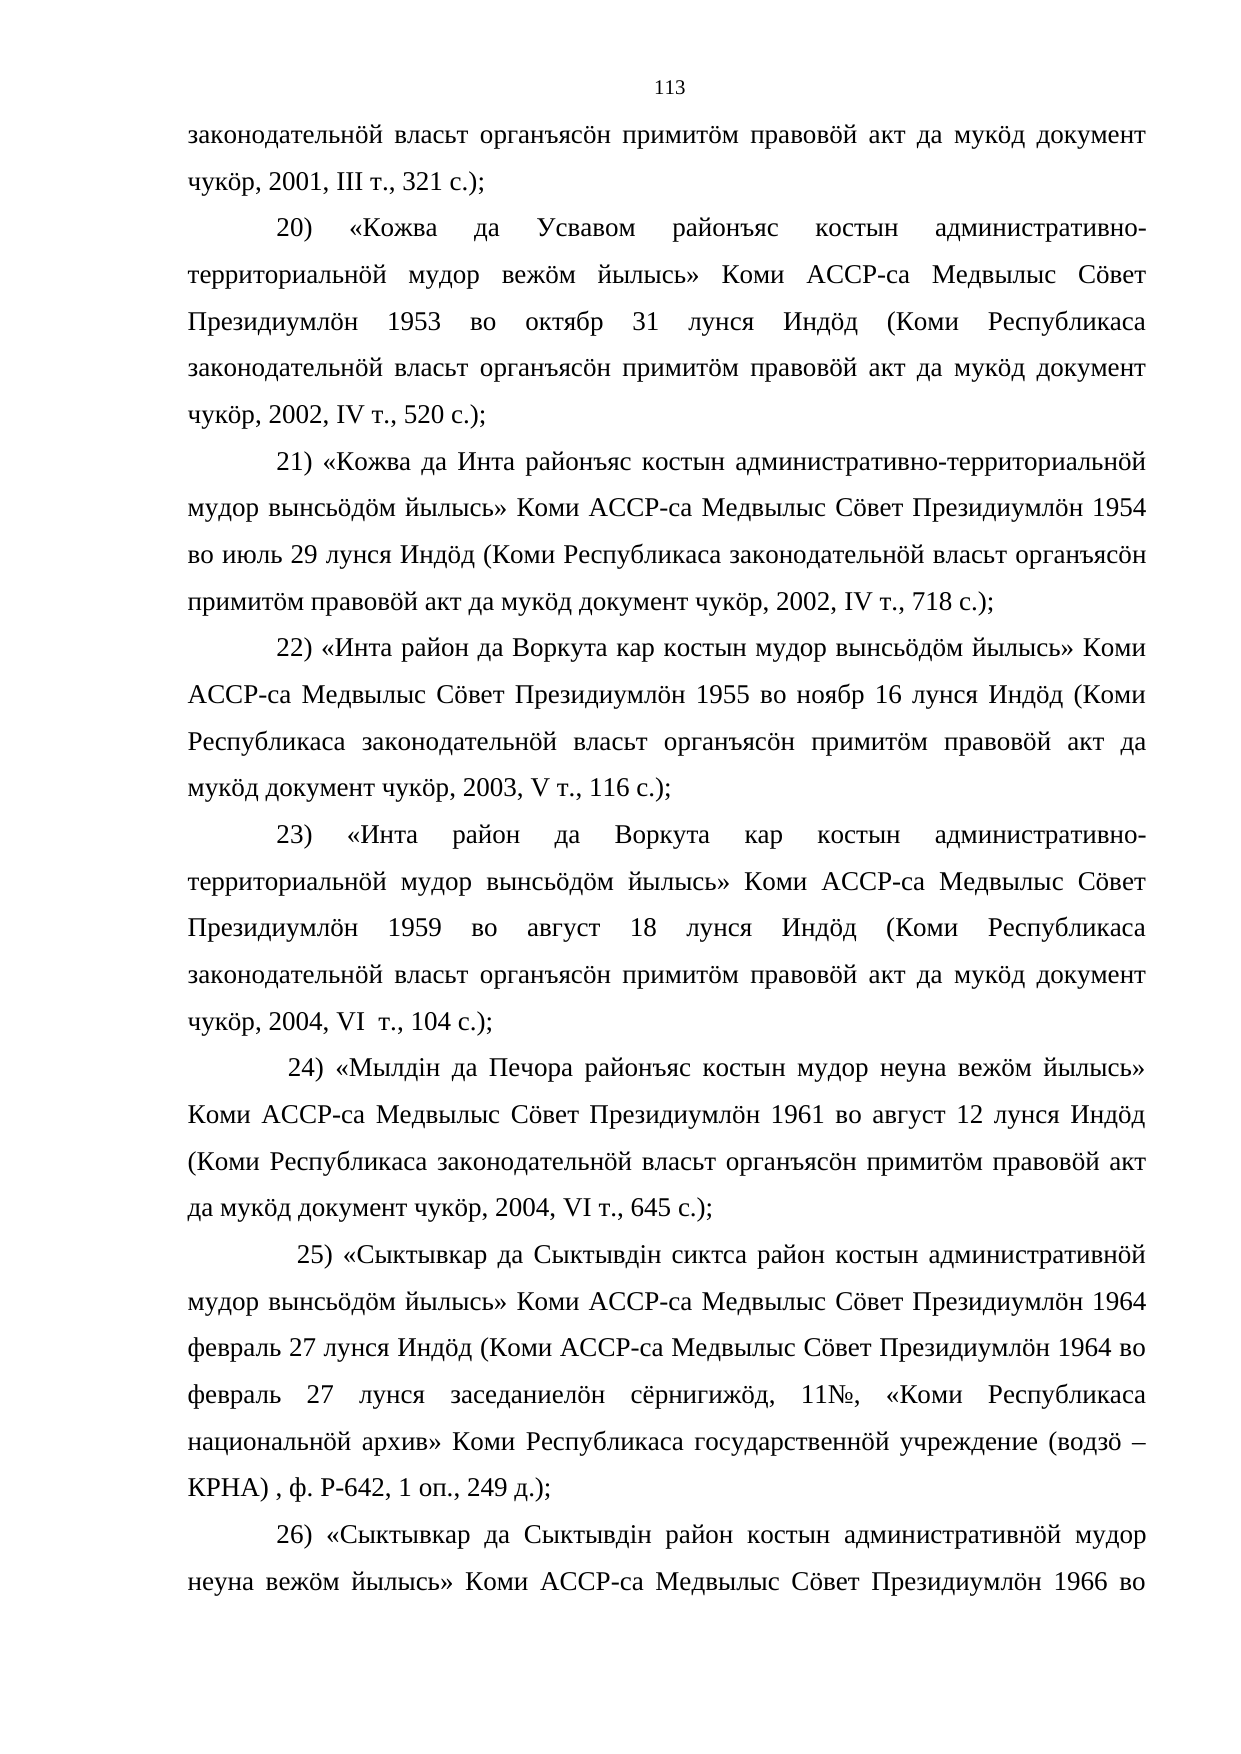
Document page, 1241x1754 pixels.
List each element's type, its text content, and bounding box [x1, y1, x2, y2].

text 23) «Инта район да Воркута кар костын административно-территориальнöй мудор вынсьöдöм йылысь» Коми АССР-са Медвылыс Сöвет Президиумлöн 1959 во август 18 лунся Индöд (Коми Республикаса законодательнöй власьт органъясöн примитöм правовöй акт да мукöд документ чукöр, 2004, VI т., 104 с.); [187, 818, 1147, 1036]
text законодательнöй власьт органъясöн примитöм правовöй акт да мукöд документ чукöр, 2001, III т., 321 с.); [187, 118, 1147, 196]
text 21) «Кожва да Инта районъяс костын административно-территориальнöй мудор вынсьöдöм йылысь» Коми АССР-са Медвылыс Сöвет Президиумлöн 1954 во июль 29 лунся Индöд (Коми Республикаса законодательнöй власьт органъясöн примитöм правовöй акт да мукöд документ чукöр, 2002, IV т., 718 с.); [187, 445, 1147, 616]
text 24) «Мылдiн да Печора районъяс костын мудор неуна вежöм йылысь» Коми АССР-са Медвылыс Сöвет Президиумлöн 1961 во август 12 лунся Индöд (Коми Республикаса законодательнöй власьт органъясöн примитöм правовöй акт да мукöд документ чукöр, 2004, VI т., 645 с.); [187, 1051, 1147, 1223]
text 26) «Сыктывкар да Сыктывдiн район костын административнöй мудор неуна вежöм йылысь» Коми АССР-са Медвылыс Сöвет Президиумлöн 1966 во [187, 1518, 1147, 1596]
text 22) «Инта район да Воркута кар костын мудор вынсьöдöм йылысь» Коми АССР-са Медвылыс Сöвет Президиумлöн 1955 во ноябр 16 лунся Индöд (Коми Республикаса законодательнöй власьт органъясöн примитöм правовöй акт да мукöд документ чукöр, 2003, V т., 116 с.); [187, 631, 1147, 803]
text 25) «Сыктывкар да Сыктывдiн сиктса район костын административнöй мудор вынсьöдöм йылысь» Коми АССР-са Медвылыс Сöвет Президиумлöн 1964 февраль 27 лунся Индöд (Коми АССР-са Медвылыс Сöвет Президиумлöн 1964 во февраль 27 лунся заседаниелöн сёрнигижöд, 11№, «Коми Республикаса национальнöй архив» Коми Республикаса государственнöй учреждение (водзö – КРНА) , ф. Р-642, 1 оп., 249 д.); [187, 1238, 1147, 1503]
text 20) «Кожва да Усвавом районъяс костын административно-территориальнöй мудор вежöм йылысь» Коми АССР-са Медвылыс Сöвет Президиумлöн 1953 во октябр 31 лунся Индöд (Коми Республикаса законодательнöй власьт органъясöн примитöм правовöй акт да мукöд документ чукöр, 2002, IV т., 520 с.); [187, 211, 1147, 429]
